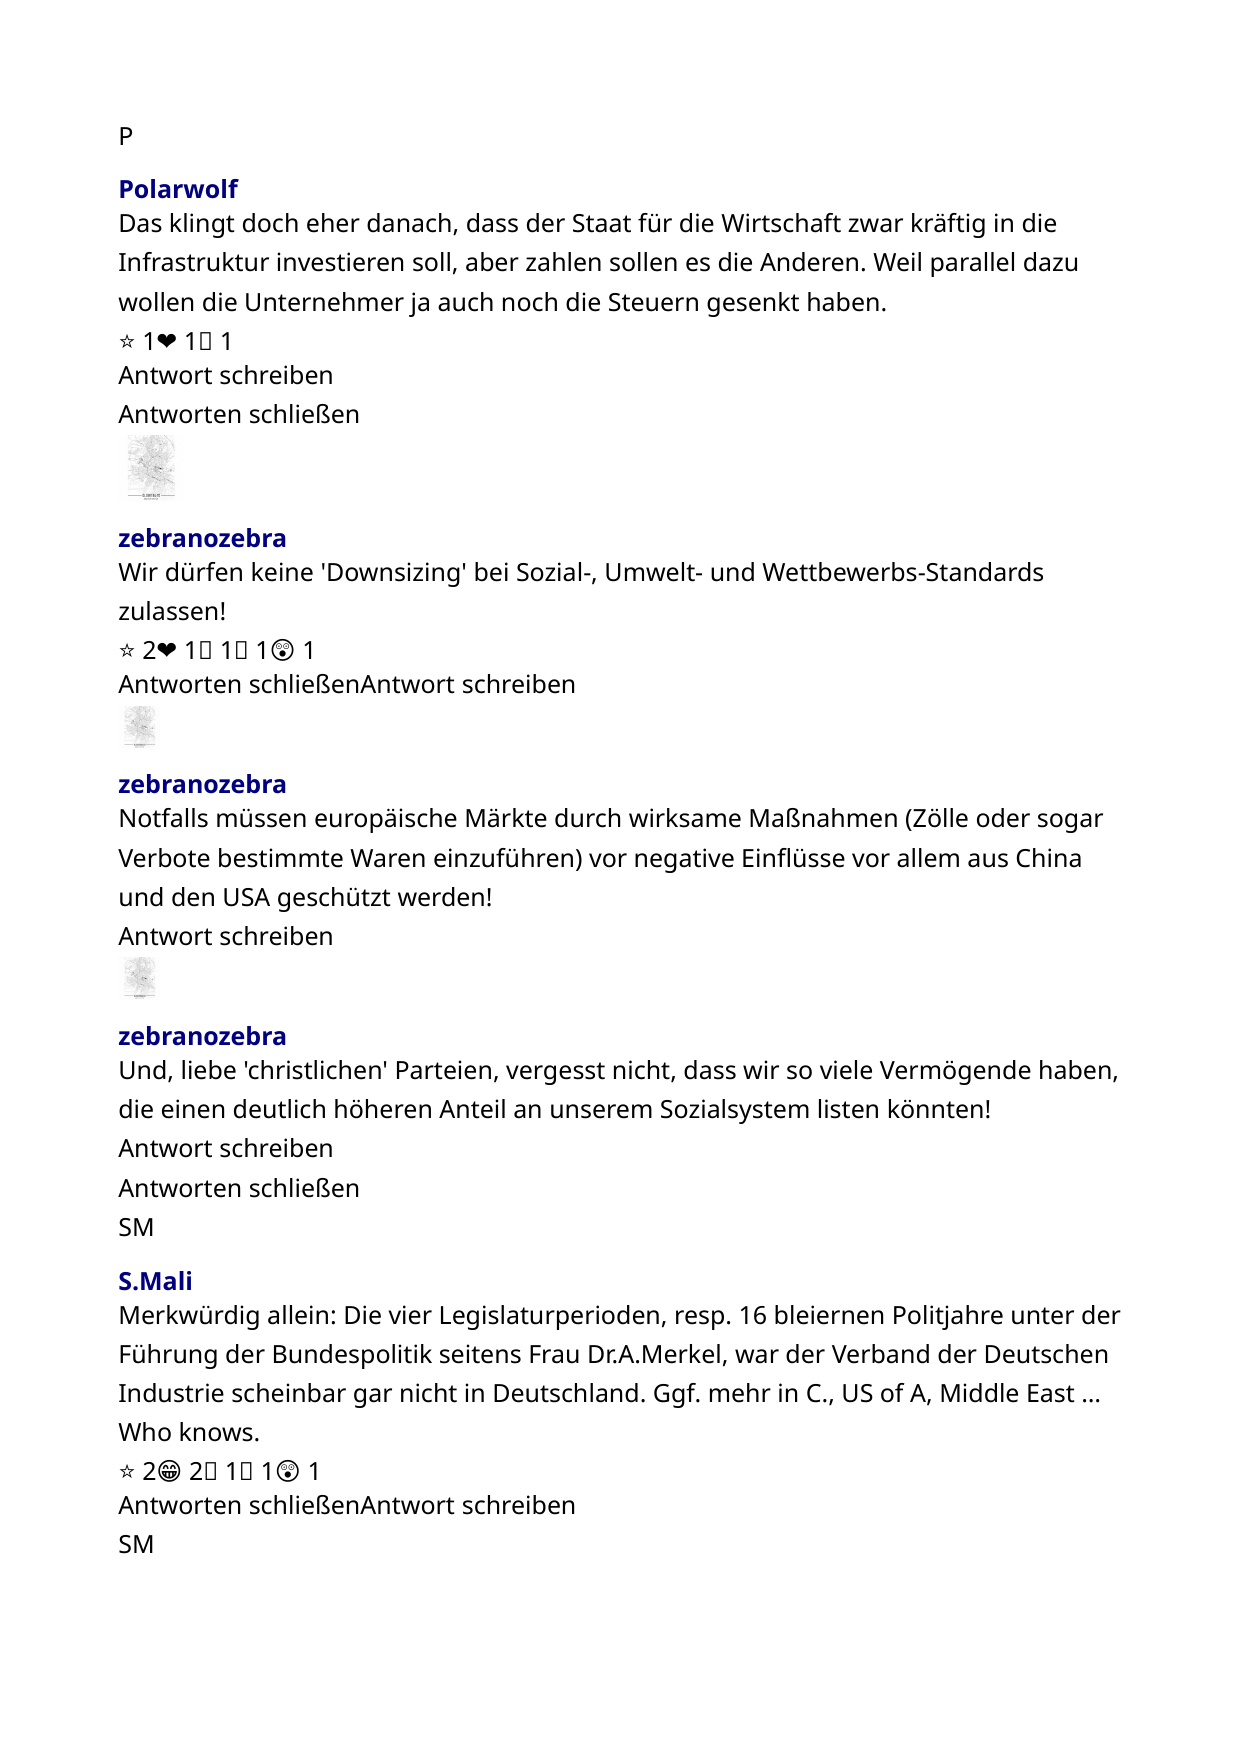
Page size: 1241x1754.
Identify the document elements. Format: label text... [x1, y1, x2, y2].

text Antworten schließen [118, 397, 1122, 431]
subtitle Polarwolf [118, 172, 1122, 206]
text Antwort schreiben [118, 918, 1122, 953]
text SM [118, 1527, 1122, 1561]
text ⭐️ 1❤️ 1🙁 1 [118, 323, 1122, 357]
text Merkwürdig allein: Die vier Legislaturperioden, resp. 16 bleiernen Politjahre unter der Führung der Bundespolitik seitens Frau Dr.A.Merkel, war der Verband der Deutschen Industrie scheinbar gar nicht in Deutschland. Ggf. mehr in C., US of A, Middle East … Who knows. [118, 1297, 1122, 1449]
text Das klingt doch eher danach, dass der Staat für die Wirtschaft zwar kräftig in die Infrastruktur investieren soll, aber zahlen sollen es die Anderen. Weil parallel dazu wollen die Unternehmer ja auch noch die Steuern gesenkt haben. [118, 206, 1122, 318]
subtitle zebranozebra [118, 1019, 1122, 1053]
text ⭐️ 2❤️ 1🙁 1🤨 1😲 1 [118, 633, 1122, 667]
picture [118, 706, 161, 749]
text Notfalls müssen europäische Märkte durch wirksame Maßnahmen (Zölle oder sogar Verbote bestimmte Waren einzuführen) vor negative Einflüsse vor allem aus China und den USA geschützt werden! [118, 801, 1122, 913]
text Antworten schließen [118, 1170, 1122, 1204]
text Wir dürfen keine 'Downsizing' bei Sozial-, Umwelt- und Wettbewerbs-Standards zulassen! [118, 554, 1122, 628]
text Und, liebe 'christlichen' Parteien, vergesst nicht, dass wir so viele Vermögende haben, die einen deutlich höheren Anteil an unserem Sozialsystem listen könnten! [118, 1053, 1122, 1126]
text Antwort schreiben [118, 357, 1122, 392]
text P [118, 118, 1122, 152]
picture [118, 957, 161, 1000]
picture [118, 435, 184, 502]
subtitle zebranozebra [118, 767, 1122, 801]
subtitle zebranozebra [118, 520, 1122, 554]
text Antwort schreiben [118, 1131, 1122, 1165]
subtitle S.Mali [118, 1263, 1122, 1297]
text Antworten schließenAntwort schreiben [118, 1488, 1122, 1522]
text SM [118, 1209, 1122, 1243]
text Antworten schließenAntwort schreiben [118, 667, 1122, 701]
text ⭐️ 2😁 2🙁 1🤨 1😲 1 [118, 1454, 1122, 1488]
